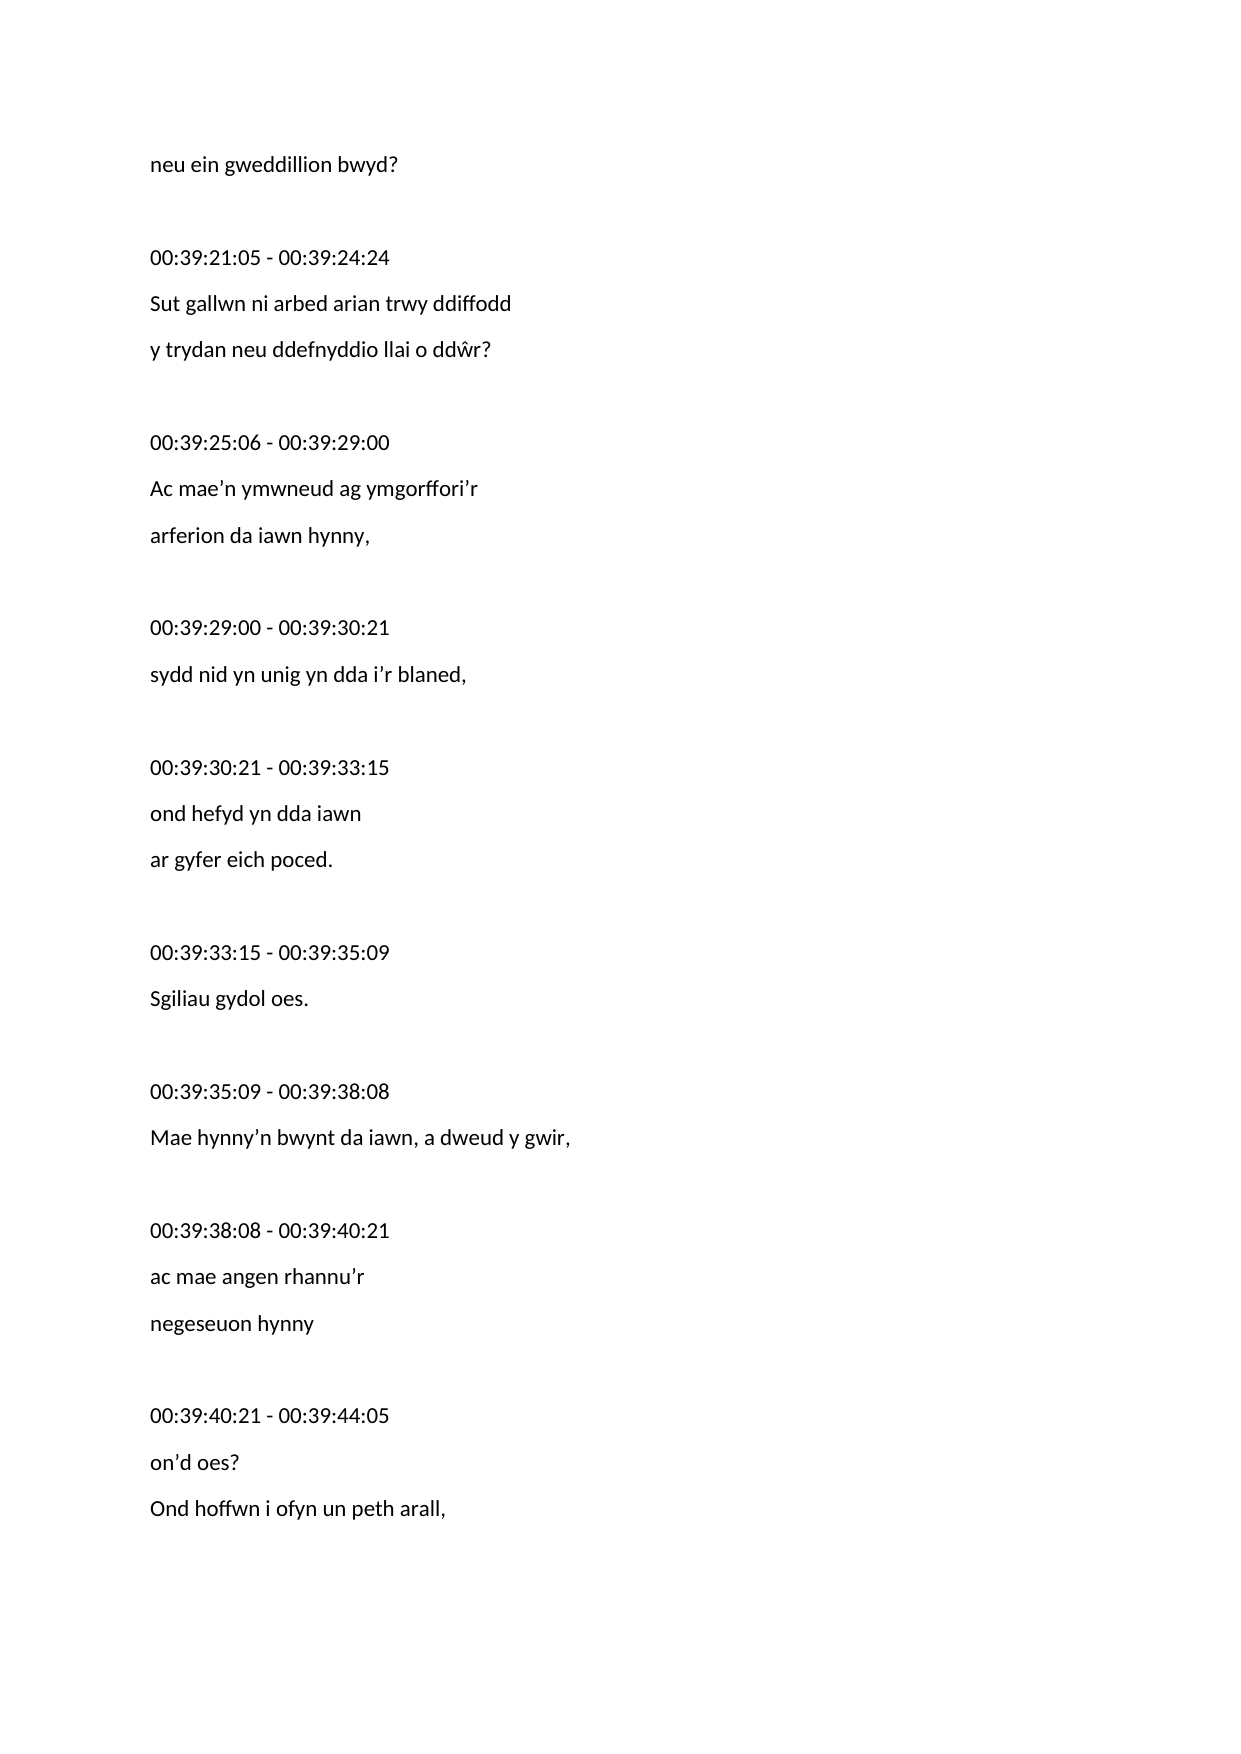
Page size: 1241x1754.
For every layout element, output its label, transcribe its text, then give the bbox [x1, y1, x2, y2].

text negeseuon hynny [150, 1309, 1090, 1337]
text on’d oes? [150, 1448, 1090, 1476]
text 00:39:29:00 - 00:39:30:21 [150, 613, 1090, 642]
text 00:39:35:09 - 00:39:38:08 [150, 1077, 1090, 1105]
text 00:39:40:21 - 00:39:44:05 [150, 1402, 1090, 1429]
text neu ein gweddillion bwyd? [150, 150, 1090, 178]
text ar gyfer eich poced. [150, 845, 1090, 873]
text 00:39:38:08 - 00:39:40:21 [150, 1216, 1090, 1244]
text Ond hoffwn i ofyn un peth arall, [150, 1494, 1090, 1522]
text arferion da iawn hynny, [150, 521, 1090, 549]
text Ac mae’n ymwneud ag ymgorffori’r [150, 474, 1090, 502]
text ac mae angen rhannu’r [150, 1262, 1090, 1291]
text 00:39:30:21 - 00:39:33:15 [150, 753, 1090, 781]
text 00:39:33:15 - 00:39:35:09 [150, 938, 1090, 966]
text Sut gallwn ni arbed arian trwy ddiffodd [150, 289, 1090, 317]
text 00:39:25:06 - 00:39:29:00 [150, 428, 1090, 456]
text 00:39:21:05 - 00:39:24:24 [150, 243, 1090, 271]
text Mae hynny’n bwynt da iawn, a dweud y gwir, [150, 1123, 1090, 1151]
text Sgiliau gydol oes. [150, 984, 1090, 1012]
text y trydan neu ddefnyddio llai o ddŵr? [150, 335, 1090, 363]
text sydd nid yn unig yn dda i’r blaned, [150, 660, 1090, 688]
text ond hefyd yn dda iawn [150, 799, 1090, 827]
